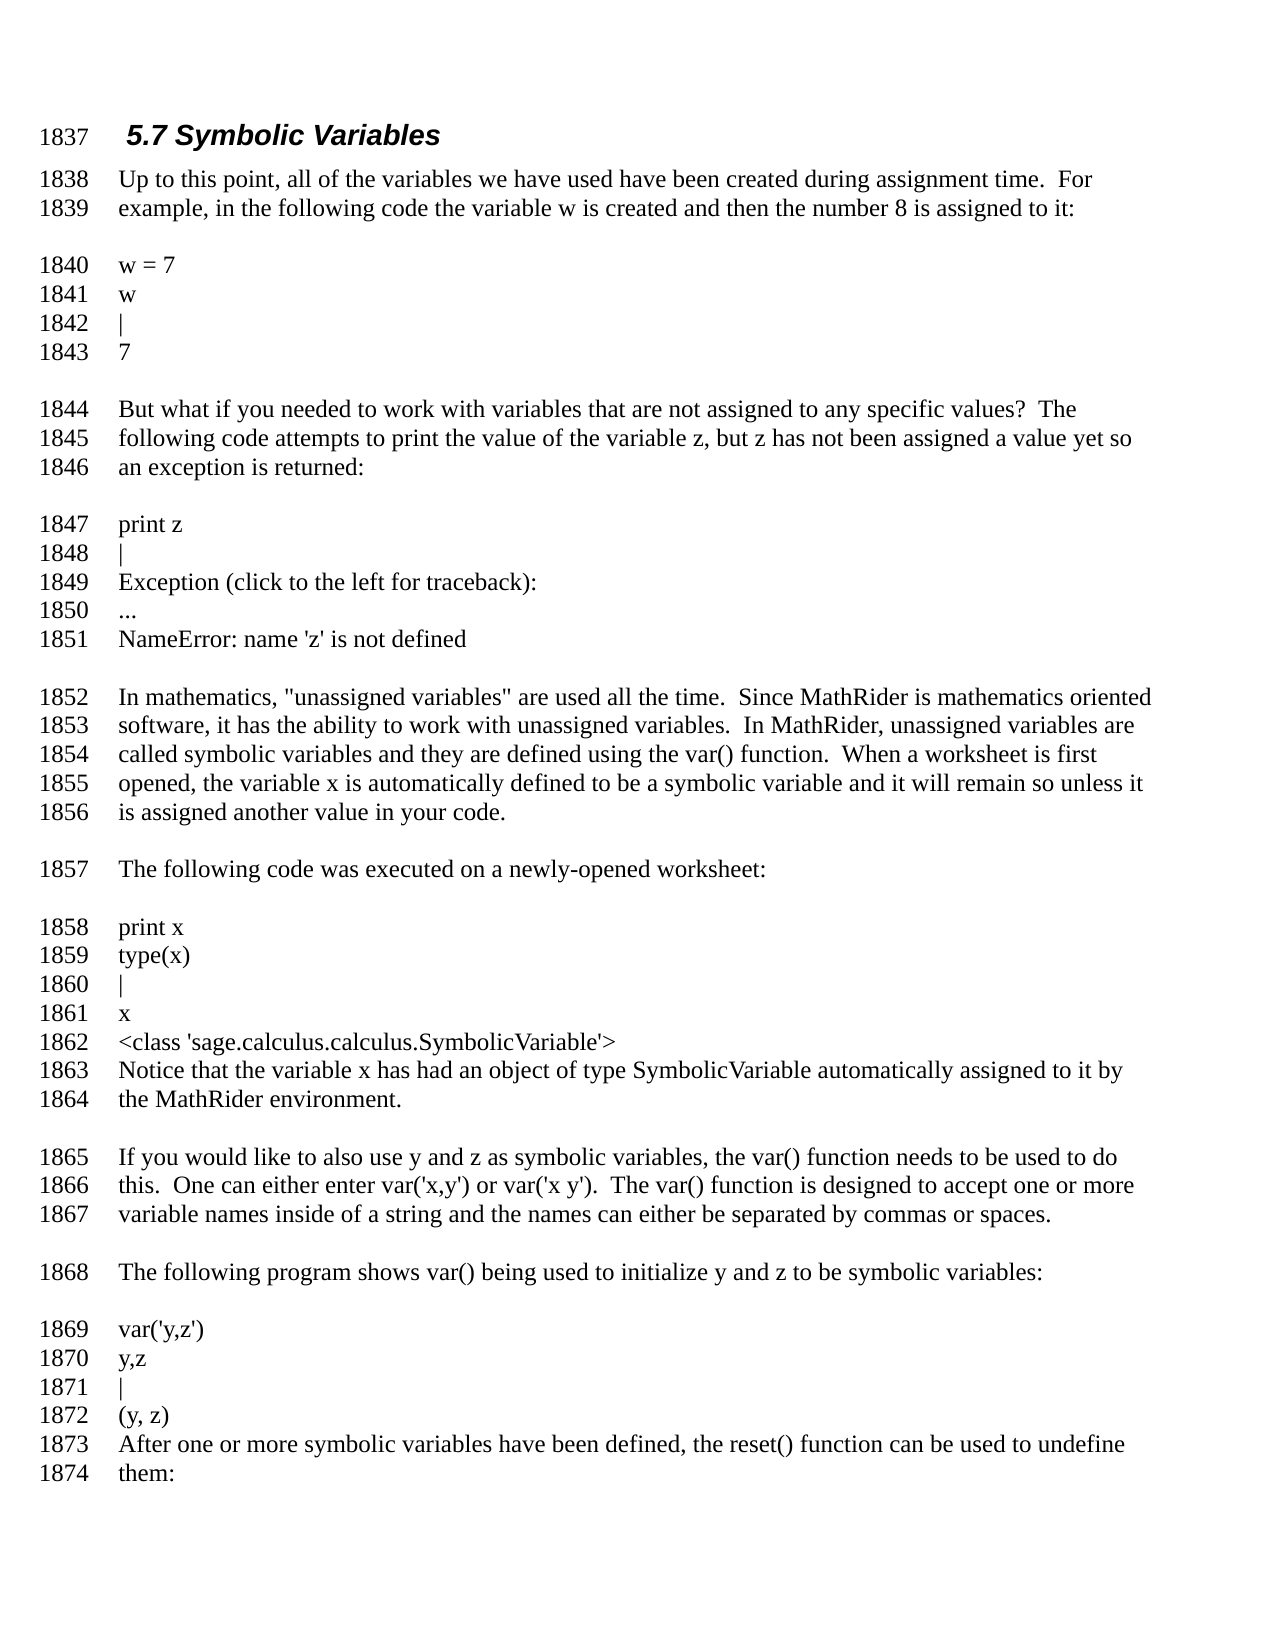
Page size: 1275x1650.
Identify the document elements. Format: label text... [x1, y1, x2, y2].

subtitle 5.7 Symbolic Variables [118, 118, 1157, 152]
text If you would like to also use y and z as symbolic variables, the var() function needs to be used to do this. One can either enter var('x,y') or var('x y'). The var() function is designed to accept one or more variable names inside of a string and the names can either be separated by commas or spaces. [118, 1142, 1157, 1228]
text <class 'sage.calculus.calculus.SymbolicVariable'> [118, 1027, 1157, 1055]
text | [118, 538, 1157, 567]
text print x [118, 912, 1157, 940]
text (y, z) [118, 1400, 1157, 1429]
text 7 [118, 337, 1157, 365]
text In mathematics, "unassigned variables" are used all the time. Since MathRider is mathematics oriented software, it has the ability to work with unassigned variables. In MathRider, unassigned variables are called symbolic variables and they are defined using the var() function. When a worksheet is first opened, the variable x is automatically defined to be a symbolic variable and it will remain so unless it is assigned another value in your code. [118, 682, 1157, 825]
text w = 7 [118, 250, 1157, 279]
text ... [118, 595, 1157, 624]
text x [118, 998, 1157, 1027]
text | [118, 308, 1157, 337]
text Exception (click to the left for traceback): [118, 567, 1157, 595]
text var('y,z') [118, 1314, 1157, 1343]
text Notice that the variable x has had an object of type SymbolicVariable automatically assigned to it by the MathRider environment. [118, 1055, 1157, 1113]
text The following code was executed on a newly-opened worksheet: [118, 854, 1157, 883]
text y,z [118, 1343, 1157, 1372]
text | [118, 969, 1157, 998]
text NameError: name 'z' is not defined [118, 624, 1157, 653]
text w [118, 279, 1157, 308]
text Up to this point, all of the variables we have used have been created during assignment time. For example, in the following code the variable w is created and then the number 8 is assigned to it: [118, 164, 1157, 222]
text The following program shows var() being used to initialize y and z to be symbolic variables: [118, 1257, 1157, 1285]
text type(x) [118, 940, 1157, 969]
text But what if you needed to work with variables that are not assigned to any specific values? The following code attempts to print the value of the variable z, but z has not been assigned a value yet so an exception is returned: [118, 394, 1157, 480]
text After one or more symbolic variables have been defined, the reset() function can be used to undefine them: [118, 1429, 1157, 1487]
text | [118, 1372, 1157, 1400]
text print z [118, 509, 1157, 538]
